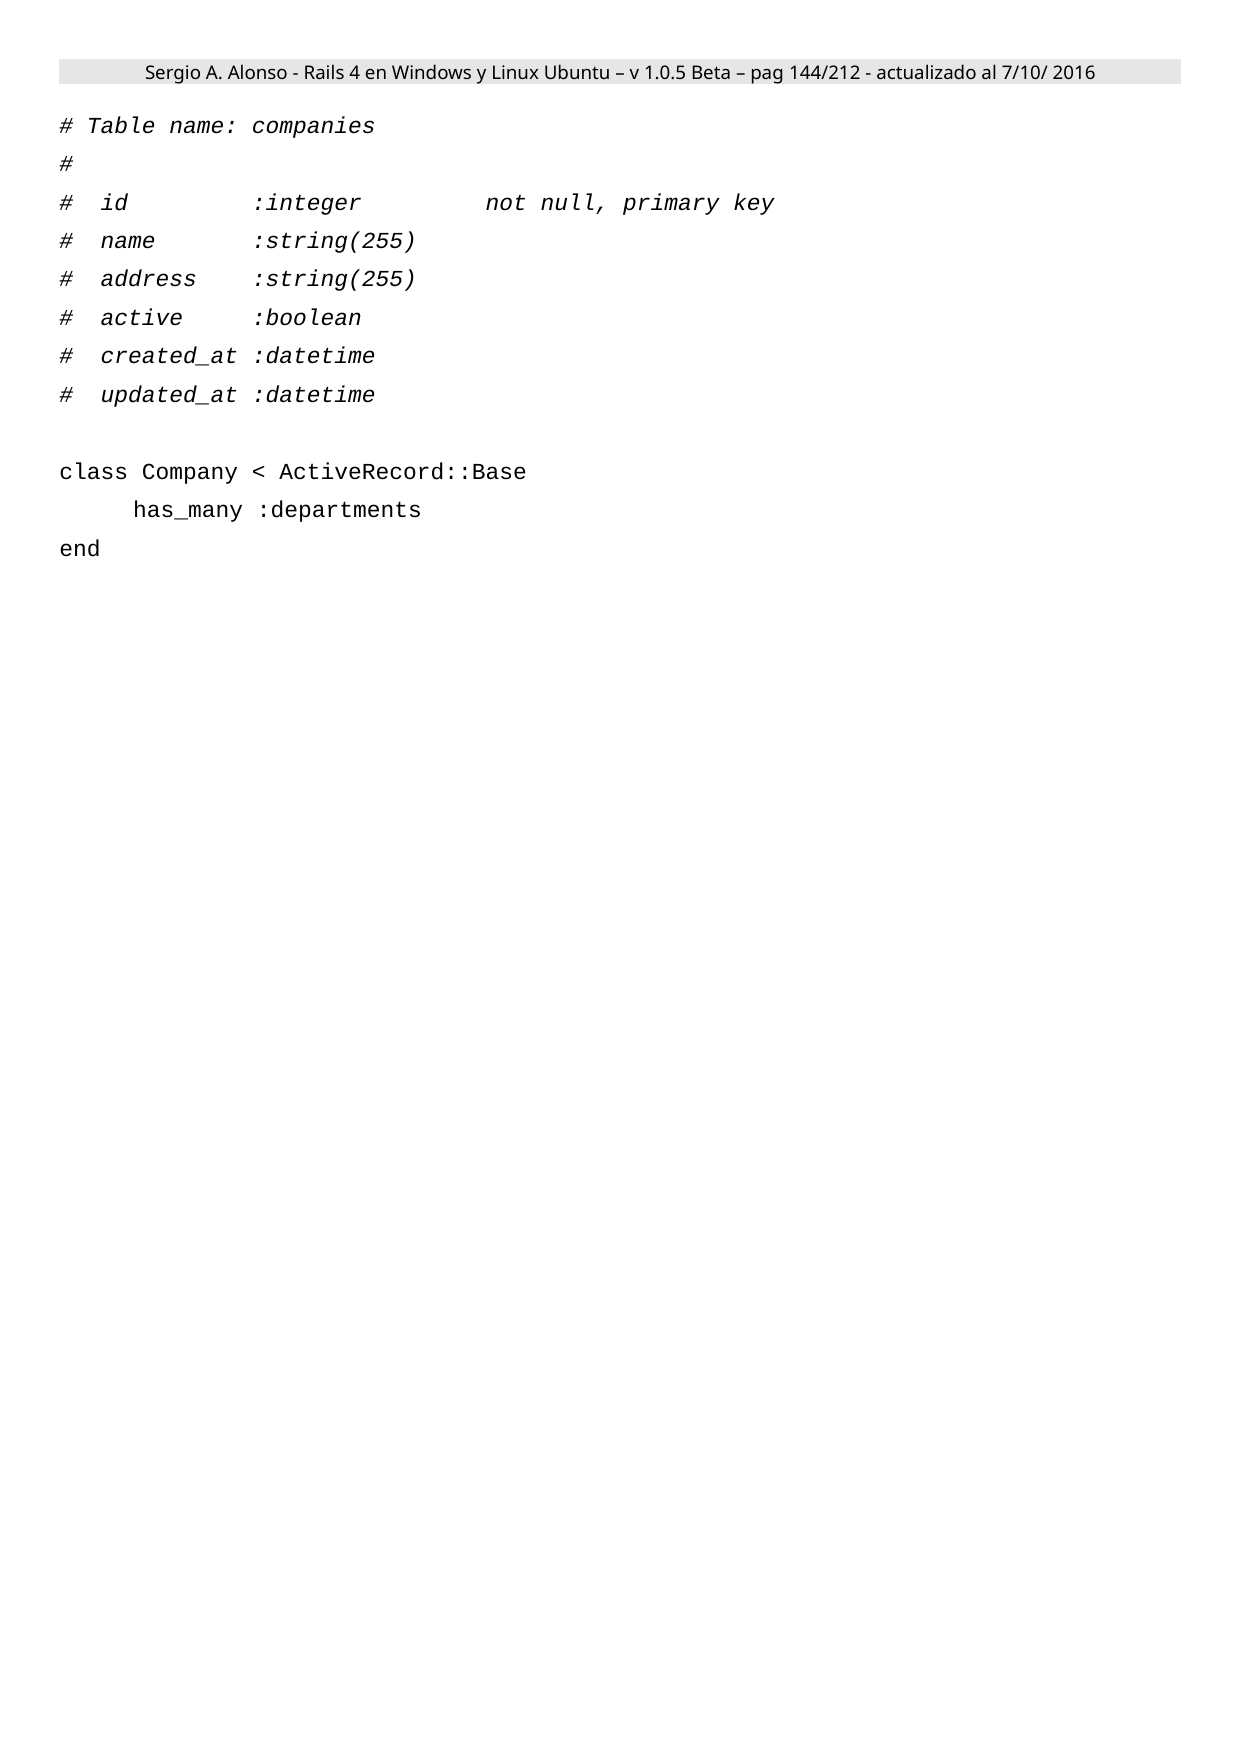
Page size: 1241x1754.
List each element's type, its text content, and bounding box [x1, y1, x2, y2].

text # id :integer not null, primary key [59, 191, 1181, 217]
text # active :boolean [59, 306, 1181, 332]
text class Company < ActiveRecord::Base [59, 460, 1181, 486]
text # [59, 152, 1181, 178]
text # name :string(255) [59, 229, 1181, 255]
text # Table name: companies [59, 114, 1181, 140]
text # updated_at :datetime [59, 383, 1181, 409]
text end [59, 537, 1181, 563]
text has_many :departments [59, 498, 1181, 524]
text # created_at :datetime [59, 345, 1181, 371]
text # address :string(255) [59, 268, 1181, 294]
